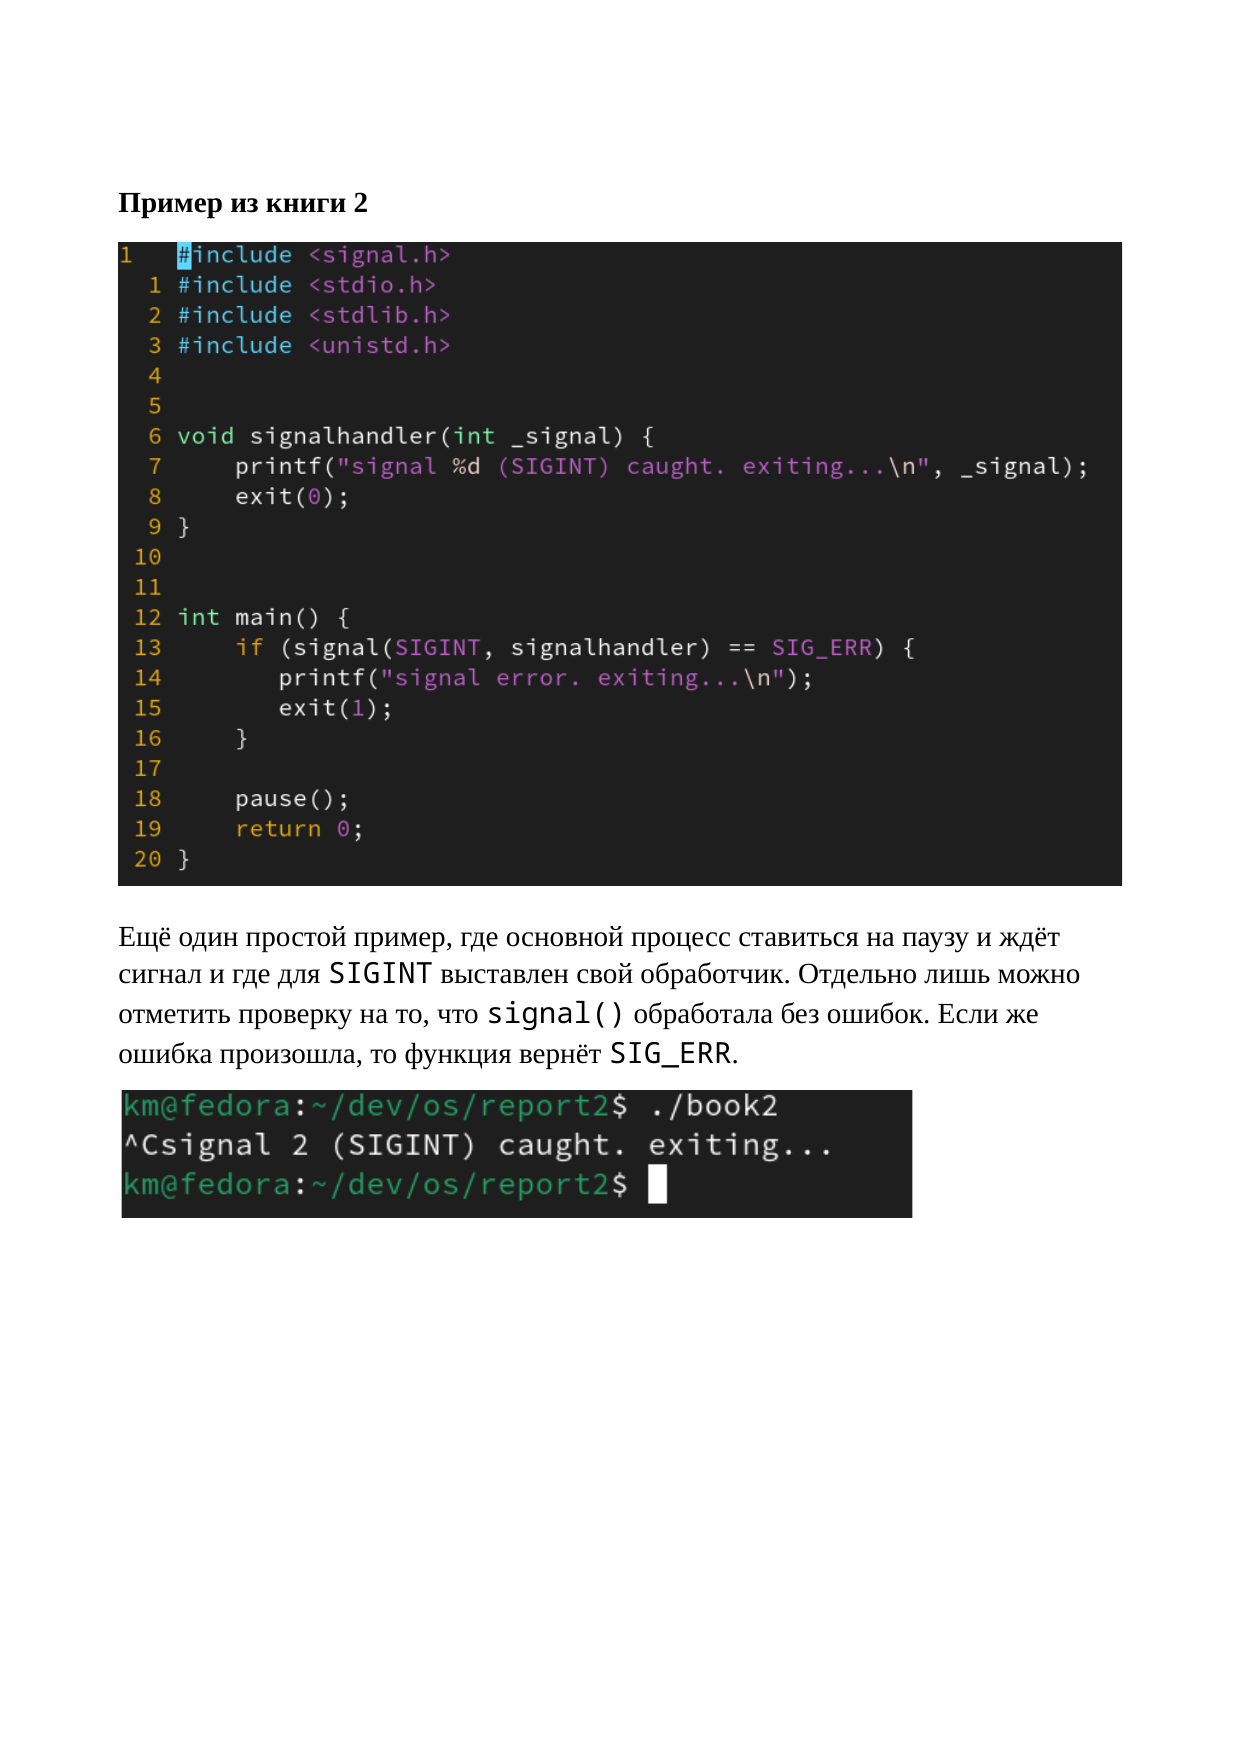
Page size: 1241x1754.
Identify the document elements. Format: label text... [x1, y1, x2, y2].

picture [118, 242, 1123, 886]
text Пример из книги 2 [118, 185, 1122, 219]
picture [121, 1090, 913, 1218]
text Ещё один простой пример, где основной процесс ставиться на паузу и ждёт сигнал и где для SIGINT выставлен свой обработчик. Отдельно лишь можно отметить проверку на то, что signal() обработала без ошибок. Если же ошибка произошла, то функция вернёт SIG_ERR. [118, 919, 1122, 1072]
